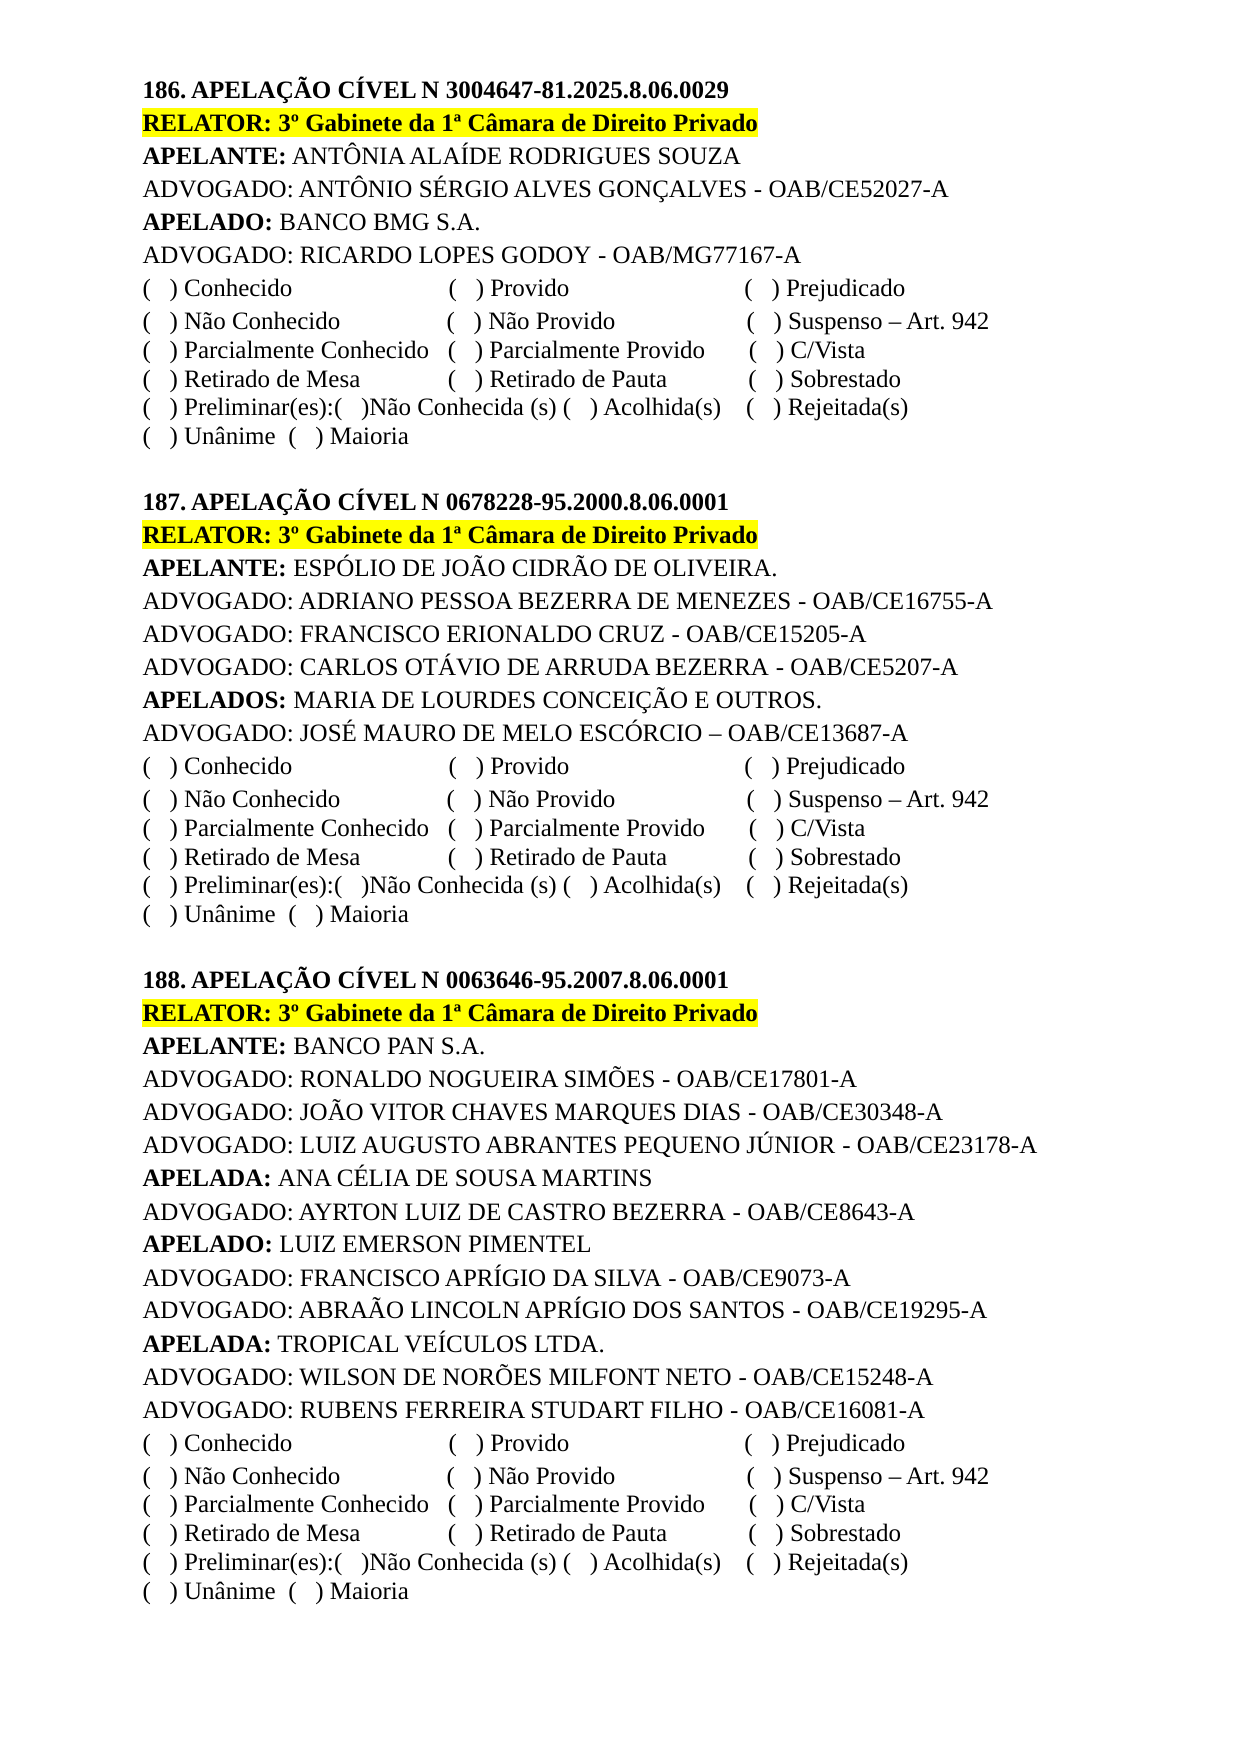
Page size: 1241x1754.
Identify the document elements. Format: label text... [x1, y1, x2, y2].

text ( ) Parcialmente Conhecido ( ) Parcialmente Provido ( ) C/Vista [142, 335, 1158, 364]
text ( ) Não Conhecido ( ) Não Provido ( ) Suspenso – Art. 942 [142, 306, 1158, 335]
text ( ) Unânime ( ) Maioria [142, 421, 1141, 450]
text ( ) Parcialmente Conhecido ( ) Parcialmente Provido ( ) C/Vista [142, 1489, 1158, 1518]
text ( ) Unânime ( ) Maioria [142, 1576, 1141, 1604]
text 187. APELAÇÃO CÍVEL N 0678228-95.2000.8.06.0001 RELATOR: 3º Gabinete da 1ª Câmara de Direito Privado APELANTE: ESPÓLIO DE JOÃO CIDRÃO DE OLIVEIRA. ADVOGADO: ADRIANO PESSOA BEZERRA DE MENEZES - OAB/CE16755-A ADVOGADO: FRANCISCO ERIONALDO CRUZ - OAB/CE15205-A ADVOGADO: CARLOS OTÁVIO DE ARRUDA BEZERRA - OAB/CE5207-A APELADOS: MARIA DE LOURDES CONCEIÇÃO E OUTROS. ADVOGADO: JOSÉ MAURO DE MELO ESCÓRCIO – OAB/CE13687-A ( ) Conhecido ( ) Provido ( ) Prejudicado [142, 487, 1141, 780]
text ( ) Retirado de Mesa ( ) Retirado de Pauta ( ) Sobrestado [142, 842, 1158, 871]
text ( ) Parcialmente Conhecido ( ) Parcialmente Provido ( ) C/Vista [142, 813, 1158, 842]
text ( ) Não Conhecido ( ) Não Provido ( ) Suspenso – Art. 942 [142, 784, 1158, 813]
text 188. APELAÇÃO CÍVEL N 0063646-95.2007.8.06.0001 RELATOR: 3º Gabinete da 1ª Câmara de Direito Privado APELANTE: BANCO PAN S.A. ADVOGADO: RONALDO NOGUEIRA SIMÕES - OAB/CE17801-A ADVOGADO: JOÃO VITOR CHAVES MARQUES DIAS - OAB/CE30348-A ADVOGADO: LUIZ AUGUSTO ABRANTES PEQUENO JÚNIOR - OAB/CE23178-A [142, 965, 1141, 1159]
text ( ) Retirado de Mesa ( ) Retirado de Pauta ( ) Sobrestado [142, 1518, 1158, 1547]
text APELADA: ANA CÉLIA DE SOUSA MARTINS ADVOGADO: AYRTON LUIZ DE CASTRO BEZERRA - OAB/CE8643-A APELADO: LUIZ EMERSON PIMENTEL ADVOGADO: FRANCISCO APRÍGIO DA SILVA - OAB/CE9073-A ADVOGADO: ABRAÃO LINCOLN APRÍGIO DOS SANTOS - OAB/CE19295-A APELADA: TROPICAL VEÍCULOS LTDA. ADVOGADO: WILSON DE NORÕES MILFONT NETO - OAB/CE15248-A ADVOGADO: RUBENS FERREIRA STUDART FILHO - OAB/CE16081-A ( ) Conhecido ( ) Provido ( ) Prejudicado [142, 1163, 1141, 1456]
text ( ) Não Conhecido ( ) Não Provido ( ) Suspenso – Art. 942 [142, 1461, 1158, 1489]
text ( ) Preliminar(es):( )Não Conhecida (s) ( ) Acolhida(s) ( ) Rejeitada(s) [142, 871, 1158, 899]
text ( ) Preliminar(es):( )Não Conhecida (s) ( ) Acolhida(s) ( ) Rejeitada(s) [142, 392, 1158, 421]
text 186. APELAÇÃO CÍVEL N 3004647-81.2025.8.06.0029 RELATOR: 3º Gabinete da 1ª Câmara de Direito Privado APELANTE: ANTÔNIA ALAÍDE RODRIGUES SOUZA ADVOGADO: ANTÔNIO SÉRGIO ALVES GONÇALVES - OAB/CE52027-A APELADO: BANCO BMG S.A. ADVOGADO: RICARDO LOPES GODOY - OAB/MG77167-A ( ) Conhecido ( ) Provido ( ) Prejudicado [142, 75, 1141, 302]
text ( ) Unânime ( ) Maioria [142, 899, 1141, 928]
text ( ) Preliminar(es):( )Não Conhecida (s) ( ) Acolhida(s) ( ) Rejeitada(s) [142, 1547, 1158, 1576]
text ( ) Retirado de Mesa ( ) Retirado de Pauta ( ) Sobrestado [142, 364, 1158, 392]
